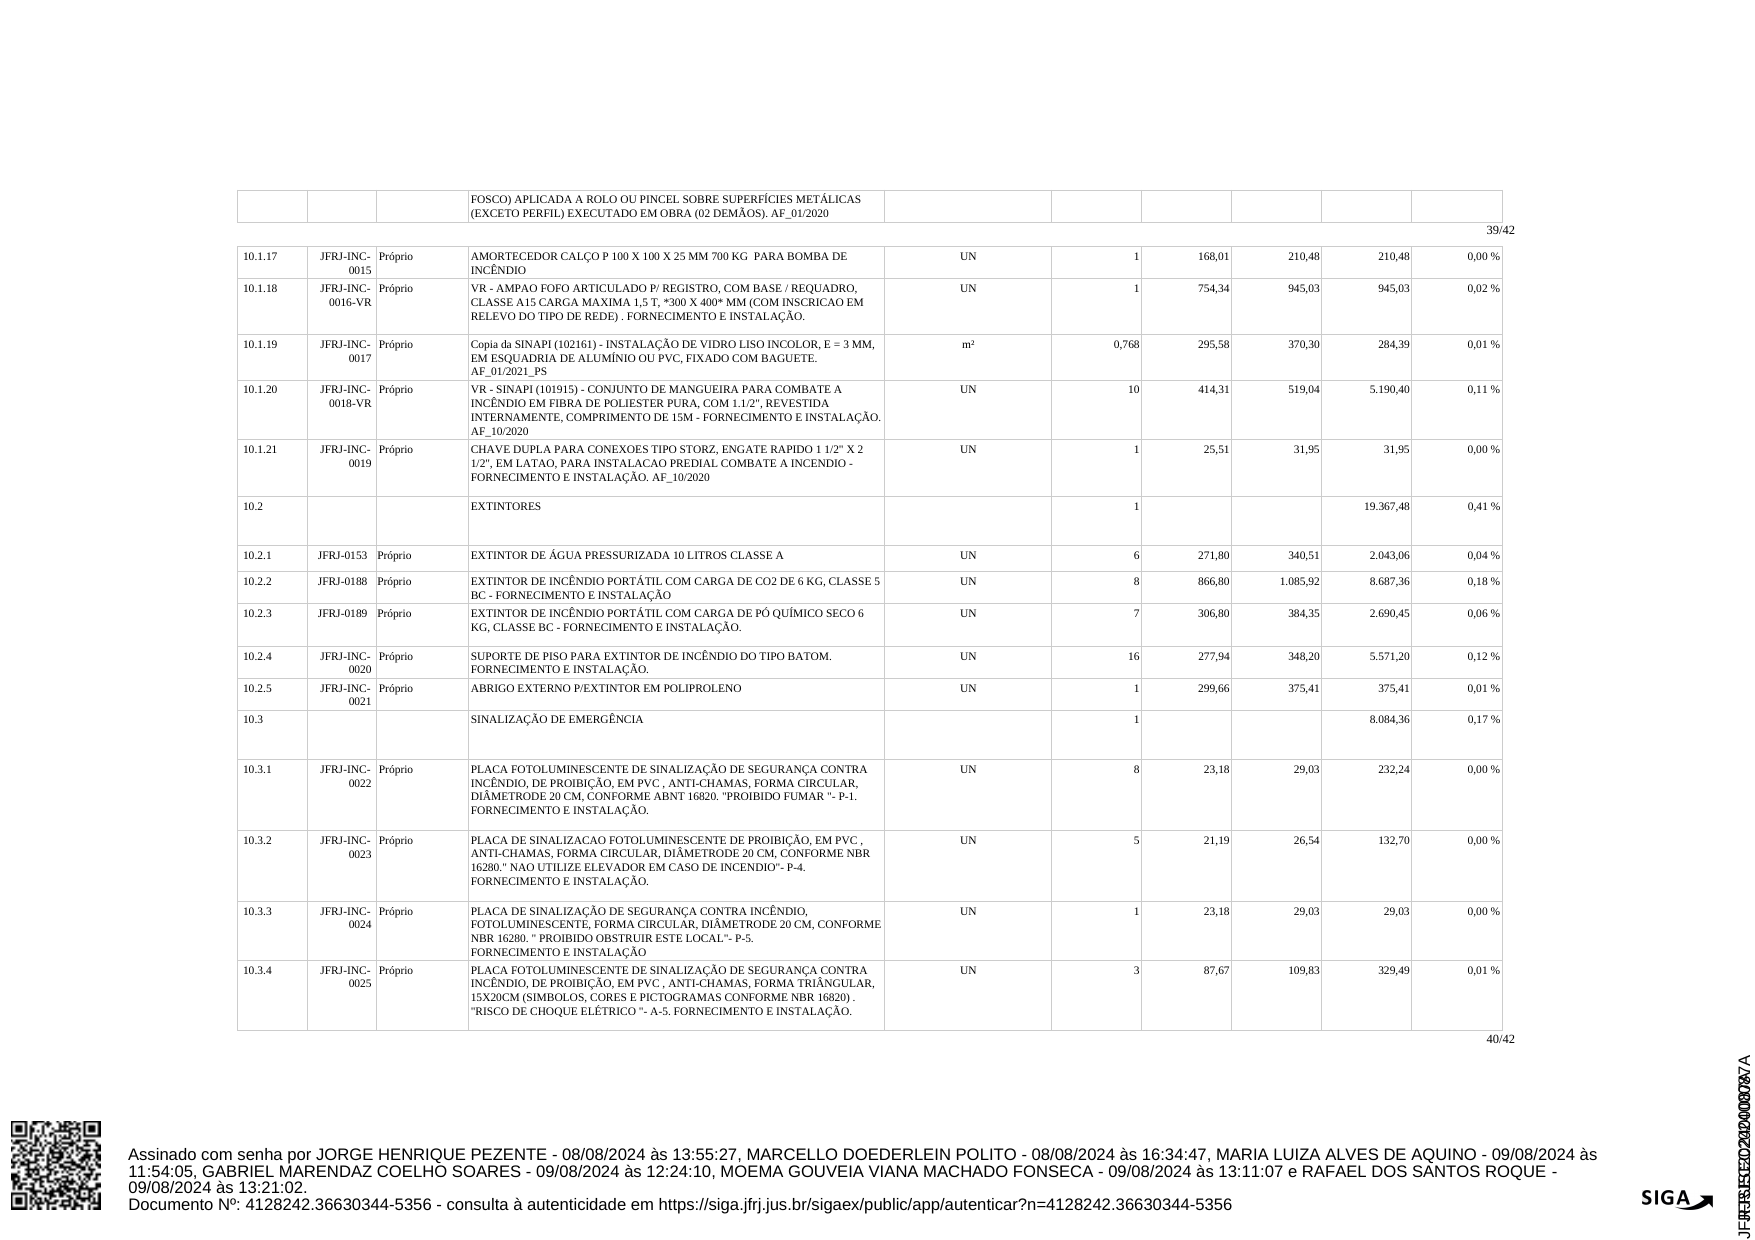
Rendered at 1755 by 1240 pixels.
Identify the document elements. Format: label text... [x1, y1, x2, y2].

table_cell CHAVE DUPLA PARA CONEXOES TIPO STORZ, ENGATE RAPIDO 1 1/2" X 2 1/2", EM LATAO, PARA INSTALACAO PREDIAL COMBATE A INCENDIO - FORNECIMENTO E INSTALAÇÃO. AF_10/2020 [469, 440, 884, 496]
table_cell 370,30 [1232, 335, 1321, 379]
table_cell 945,03 [1322, 279, 1411, 334]
table_cell 0,01 % [1412, 961, 1502, 1030]
table_cell 1 [1052, 279, 1141, 334]
table_cell 299,66 [1142, 679, 1231, 709]
table_cell UN [885, 961, 1051, 1030]
table_cell Próprio [377, 279, 468, 334]
table_cell VR - SINAPI (101915) - CONJUNTO DE MANGUEIRA PARA COMBATE A INCÊNDIO EM FIBRA DE POLIESTER PURA, COM 1.1/2", REVESTIDA INTERNAMENTE, COMPRIMENTO DE 15M - FORNECIMENTO E INSTALAÇÃO. AF_10/2020 [469, 381, 884, 439]
table_cell JFRJ-INC- 0020 [308, 647, 376, 678]
table_cell SINALIZAÇÃO DE EMERGÊNCIA [469, 711, 884, 759]
table_cell 7 [1052, 604, 1141, 646]
table_cell 10.2 [238, 497, 307, 545]
table_cell 0,12 % [1412, 647, 1502, 678]
table_cell [377, 711, 468, 759]
table_cell 10.3.1 [238, 760, 307, 830]
table_cell JFRJ-0153 [308, 546, 376, 571]
table_cell 0,01 % [1412, 335, 1502, 379]
table_cell 0,04 % [1412, 546, 1502, 571]
table_cell Próprio [377, 647, 468, 678]
table_cell 754,34 [1142, 279, 1231, 334]
table_cell 19.367,48 [1322, 497, 1411, 545]
table_cell [885, 711, 1051, 759]
table_cell Copia da SINAPI (102161) - INSTALAÇÃO DE VIDRO LISO INCOLOR, E = 3 MM, EM ESQUADRIA DE ALUMÍNIO OU PVC, FIXADO COM BAGUETE. AF_01/2021_PS [469, 335, 884, 379]
table_cell UN [885, 831, 1051, 901]
table_cell 277,94 [1142, 647, 1231, 678]
table_cell 414,31 [1142, 381, 1231, 439]
table_cell 306,80 [1142, 604, 1231, 646]
table_cell JFRJ-INC- 0016-VR [308, 279, 376, 334]
table_cell Próprio [377, 902, 468, 960]
table_cell [308, 191, 376, 222]
table_cell [1142, 191, 1231, 222]
table_cell 5.190,40 [1322, 381, 1411, 439]
table_cell 10.3.3 [238, 902, 307, 960]
table_cell 16 [1052, 647, 1141, 678]
table_cell 945,03 [1232, 279, 1321, 334]
table_cell VR - AMPAO FOFO ARTICULADO P/ REGISTRO, COM BASE / REQUADRO, CLASSE A15 CARGA MAXIMA 1,5 T, *300 X 400* MM (COM INSCRICAO EM RELEVO DO TIPO DE REDE) . FORNECIMENTO E INSTALAÇÃO. [469, 279, 884, 334]
table_cell 1.085,92 [1232, 572, 1321, 603]
table_header 1 [1052, 247, 1141, 278]
table_header JFRJ-INC- 0015 [308, 247, 376, 278]
table_cell 10.3 [238, 711, 307, 759]
table_cell 0,01 % [1412, 679, 1502, 709]
table_cell 21,19 [1142, 831, 1231, 901]
table_cell 10.2.3 [238, 604, 307, 646]
table_cell 2.690,45 [1322, 604, 1411, 646]
table_cell Próprio [377, 604, 468, 646]
table_header 210,48 [1322, 247, 1411, 278]
table_cell [238, 191, 307, 222]
table_cell 866,80 [1142, 572, 1231, 603]
table_cell EXTINTOR DE INCÊNDIO PORTÁTIL COM CARGA DE PÓ QUÍMICO SECO 6 KG, CLASSE BC - FORNECIMENTO E INSTALAÇÃO. [469, 604, 884, 646]
table_cell [1232, 497, 1321, 545]
table_cell m² [885, 335, 1051, 379]
table_cell 10.1.21 [238, 440, 307, 496]
table_cell Próprio [377, 381, 468, 439]
table_cell PLACA DE SINALIZACAO FOTOLUMINESCENTE DE PROIBIÇÃO, EM PVC , ANTI-CHAMAS, FORMA CIRCULAR, DIÂMETRODE 20 CM, CONFORME NBR 16280." NAO UTILIZE ELEVADOR EM CASO DE INCENDIO"- P-4. FORNECIMENTO E INSTALAÇÃO. [469, 831, 884, 901]
table_cell UN [885, 760, 1051, 830]
table_cell 0,02 % [1412, 279, 1502, 334]
table_header 210,48 [1232, 247, 1321, 278]
table_cell Próprio [377, 831, 468, 901]
table_cell 10.3.4 [238, 961, 307, 1030]
table_cell 31,95 [1232, 440, 1321, 496]
table_cell EXTINTORES [469, 497, 884, 545]
table_header 168,01 [1142, 247, 1231, 278]
table_cell [885, 191, 1051, 222]
table_cell [1052, 191, 1141, 222]
table_cell 0,768 [1052, 335, 1141, 379]
table_cell 10.2.4 [238, 647, 307, 678]
table_cell 109,83 [1232, 961, 1321, 1030]
table_header Próprio [377, 247, 468, 278]
table_cell 1 [1052, 440, 1141, 496]
table_cell UN [885, 440, 1051, 496]
table_cell 10.1.19 [238, 335, 307, 379]
table_cell 348,20 [1232, 647, 1321, 678]
table_header 10.1.17 [238, 247, 307, 278]
table_cell Próprio [377, 440, 468, 496]
table_cell 23,18 [1142, 902, 1231, 960]
table_cell [377, 191, 468, 222]
table_cell 132,70 [1322, 831, 1411, 901]
table_cell 384,35 [1232, 604, 1321, 646]
table_cell 6 [1052, 546, 1141, 571]
table_cell [1142, 711, 1231, 759]
table_cell [1142, 497, 1231, 545]
table_cell JFRJ-INC- 0019 [308, 440, 376, 496]
table_cell [1412, 191, 1502, 222]
table_cell 0,11 % [1412, 381, 1502, 439]
table_cell [1322, 191, 1411, 222]
table_cell EXTINTOR DE ÁGUA PRESSURIZADA 10 LITROS CLASSE A [469, 546, 884, 571]
table_cell PLACA FOTOLUMINESCENTE DE SINALIZAÇÃO DE SEGURANÇA CONTRA INCÊNDIO, DE PROIBIÇÃO, EM PVC , ANTI-CHAMAS, FORMA CIRCULAR, DIÂMETRODE 20 CM, CONFORME ABNT 16820. "PROIBIDO FUMAR "- P-1. FORNECIMENTO E INSTALAÇÃO. [469, 760, 884, 830]
table_cell 1 [1052, 711, 1141, 759]
table_header UN [885, 247, 1051, 278]
table_cell 5 [1052, 831, 1141, 901]
table_cell 10.2.5 [238, 679, 307, 709]
table_cell 1 [1052, 902, 1141, 960]
table_cell SUPORTE DE PISO PARA EXTINTOR DE INCÊNDIO DO TIPO BATOM. FORNECIMENTO E INSTALAÇÃO. [469, 647, 884, 678]
table_cell 0,00 % [1412, 902, 1502, 960]
table_cell 8.687,36 [1322, 572, 1411, 603]
table_cell JFRJ-INC- 0018-VR [308, 381, 376, 439]
table_cell 29,03 [1322, 902, 1411, 960]
table_cell [308, 711, 376, 759]
table_cell JFRJ-0188 [308, 572, 376, 603]
table_cell JFRJ-0189 [308, 604, 376, 646]
table_header AMORTECEDOR CALÇO P 100 X 100 X 25 MM 700 KG PARA BOMBA DE INCÊNDIO [469, 247, 884, 278]
table_cell 2.043,06 [1322, 546, 1411, 571]
table_cell 29,03 [1232, 902, 1321, 960]
table_cell Próprio [377, 679, 468, 709]
table_cell 10 [1052, 381, 1141, 439]
table_cell 8 [1052, 572, 1141, 603]
table_cell Próprio [377, 335, 468, 379]
table_cell UN [885, 546, 1051, 571]
table_cell 10.2.1 [238, 546, 307, 571]
table_cell 0,00 % [1412, 440, 1502, 496]
table_cell 0,17 % [1412, 711, 1502, 759]
table_cell 0,18 % [1412, 572, 1502, 603]
table_cell PLACA FOTOLUMINESCENTE DE SINALIZAÇÃO DE SEGURANÇA CONTRA INCÊNDIO, DE PROIBIÇÃO, EM PVC , ANTI-CHAMAS, FORMA TRIÂNGULAR, 15X20CM (SIMBOLOS, CORES E PICTOGRAMAS CONFORME NBR 16820) . "RISCO DE CHOQUE ELÉTRICO "- A-5. FORNECIMENTO E INSTALAÇÃO. [469, 961, 884, 1030]
table_cell JFRJ-INC- 0022 [308, 760, 376, 830]
text 39/42 [237, 223, 1516, 237]
table_cell UN [885, 902, 1051, 960]
table_cell 284,39 [1322, 335, 1411, 379]
table_cell PLACA DE SINALIZAÇÃO DE SEGURANÇA CONTRA INCÊNDIO, FOTOLUMINESCENTE, FORMA CIRCULAR, DIÂMETRODE 20 CM, CONFORME NBR 16280. " PROIBIDO OBSTRUIR ESTE LOCAL"- P-5. FORNECIMENTO E INSTALAÇÃO [469, 902, 884, 960]
table_cell UN [885, 679, 1051, 709]
table_cell 329,49 [1322, 961, 1411, 1030]
table_cell 271,80 [1142, 546, 1231, 571]
table_cell JFRJ-INC- 0021 [308, 679, 376, 709]
table_cell 375,41 [1322, 679, 1411, 709]
table_cell 295,58 [1142, 335, 1231, 379]
table_cell Próprio [377, 572, 468, 603]
text 40/42 [237, 1031, 1516, 1046]
table_cell JFRJ-INC- 0024 [308, 902, 376, 960]
table_cell [1232, 711, 1321, 759]
table_cell 0,41 % [1412, 497, 1502, 545]
table_cell 8 [1052, 760, 1141, 830]
table_cell 8.084,36 [1322, 711, 1411, 759]
table_cell 29,03 [1232, 760, 1321, 830]
table_cell JFRJ-INC- 0025 [308, 961, 376, 1030]
table_cell 0,00 % [1412, 760, 1502, 830]
table_cell 23,18 [1142, 760, 1231, 830]
table_cell UN [885, 572, 1051, 603]
table_cell 340,51 [1232, 546, 1321, 571]
table_cell UN [885, 381, 1051, 439]
table_cell 375,41 [1232, 679, 1321, 709]
table_cell [885, 497, 1051, 545]
table_cell 1 [1052, 679, 1141, 709]
table_cell 0,06 % [1412, 604, 1502, 646]
table_cell JFRJ-INC- 0023 [308, 831, 376, 901]
table_cell 10.1.20 [238, 381, 307, 439]
table_cell Próprio [377, 760, 468, 830]
table_cell 10.2.2 [238, 572, 307, 603]
table_cell [308, 497, 376, 545]
table_cell 26,54 [1232, 831, 1321, 901]
table_cell 31,95 [1322, 440, 1411, 496]
table_cell UN [885, 647, 1051, 678]
table_cell JFRJ-INC- 0017 [308, 335, 376, 379]
table_cell 25,51 [1142, 440, 1231, 496]
table_cell [1232, 191, 1321, 222]
table_cell ABRIGO EXTERNO P/EXTINTOR EM POLIPROLENO [469, 679, 884, 709]
table_cell UN [885, 604, 1051, 646]
table_header 0,00 % [1412, 247, 1502, 278]
table_cell [377, 497, 468, 545]
table_cell Próprio [377, 546, 468, 571]
table_cell 0,00 % [1412, 831, 1502, 901]
table_cell 1 [1052, 497, 1141, 545]
table_cell FOSCO) APLICADA A ROLO OU PINCEL SOBRE SUPERFÍCIES METÁLICAS (EXCETO PERFIL) EXECUTADO EM OBRA (02 DEMÃOS). AF_01/2020 [469, 191, 884, 222]
table_cell EXTINTOR DE INCÊNDIO PORTÁTIL COM CARGA DE CO2 DE 6 KG, CLASSE 5 BC - FORNECIMENTO E INSTALAÇÃO [469, 572, 884, 603]
table_cell 519,04 [1232, 381, 1321, 439]
table_cell UN [885, 279, 1051, 334]
table_cell 87,67 [1142, 961, 1231, 1030]
table_cell 10.3.2 [238, 831, 307, 901]
table_cell 5.571,20 [1322, 647, 1411, 678]
table_cell 10.1.18 [238, 279, 307, 334]
table_cell 3 [1052, 961, 1141, 1030]
table_cell Próprio [377, 961, 468, 1030]
table_cell 232,24 [1322, 760, 1411, 830]
